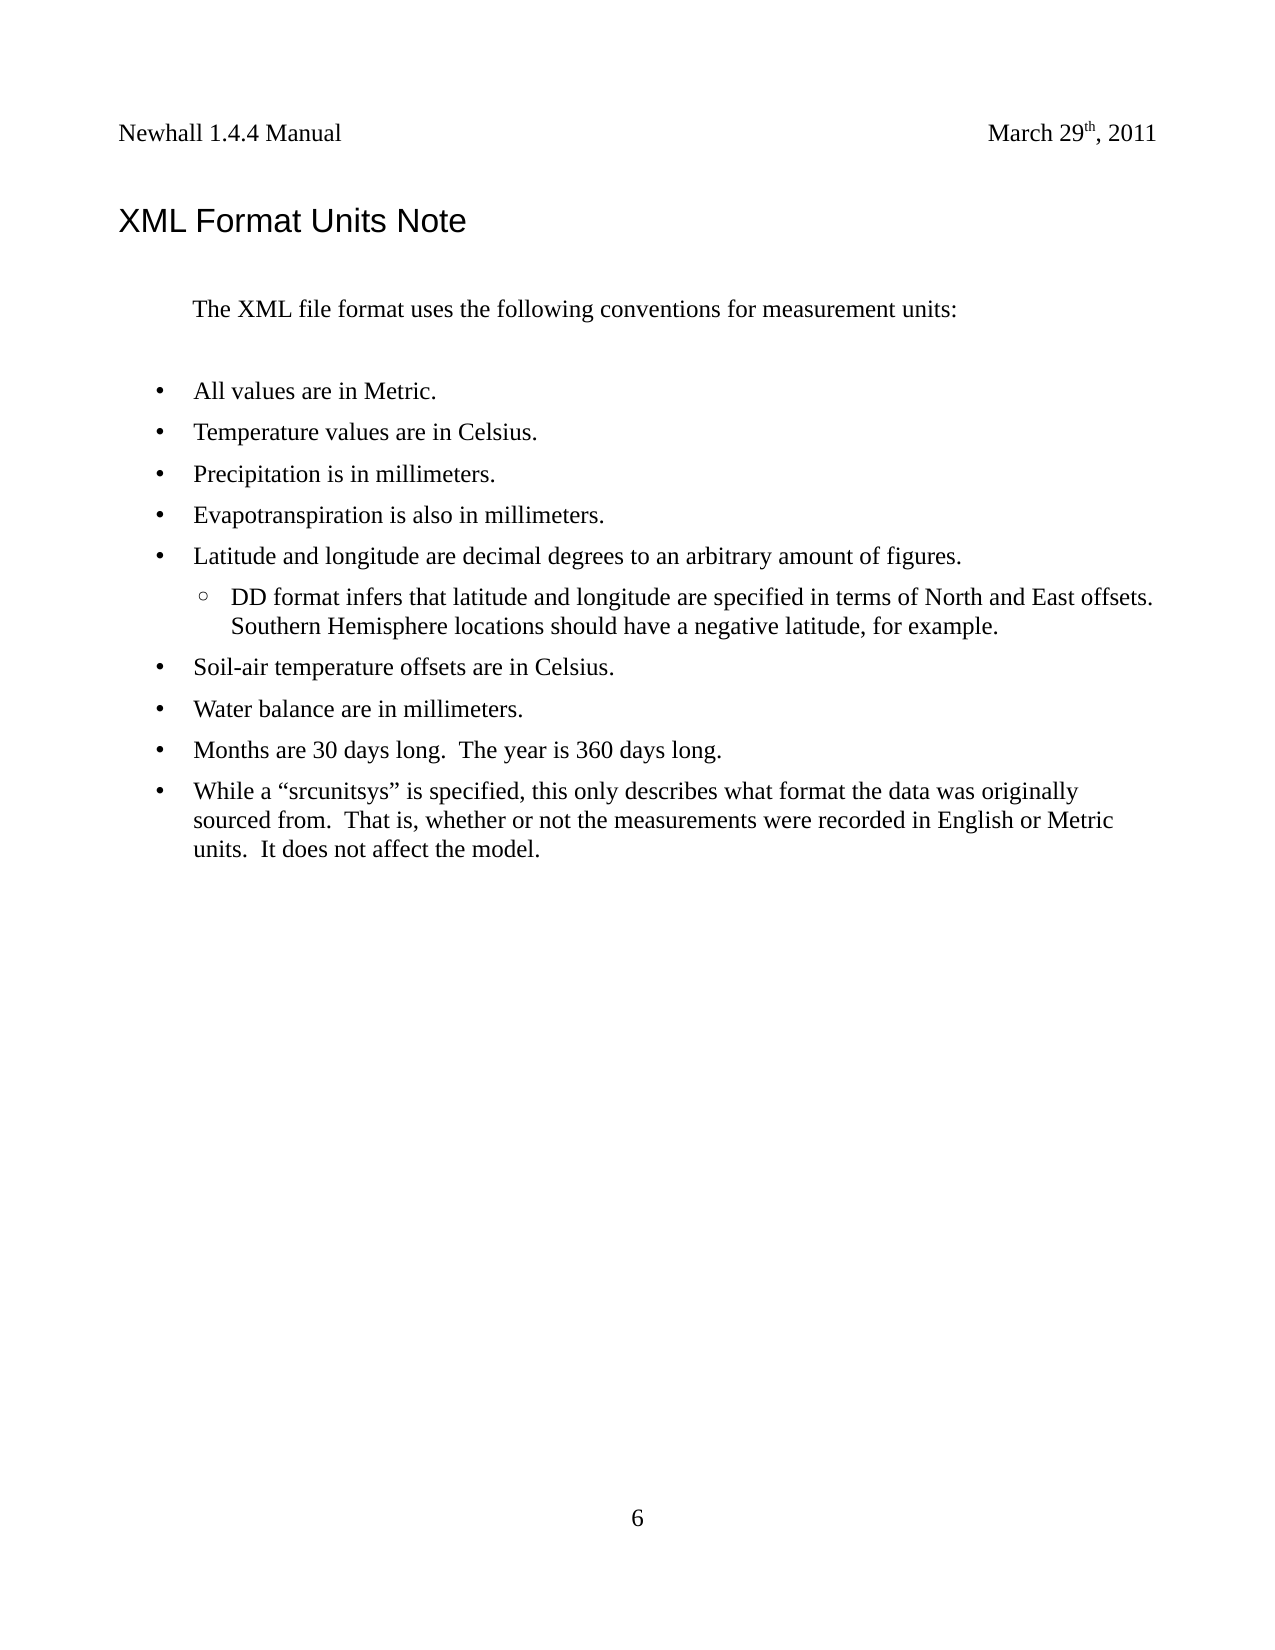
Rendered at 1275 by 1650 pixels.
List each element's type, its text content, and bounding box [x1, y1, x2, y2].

list Precipitation is in millimeters. [156, 459, 1157, 487]
list DD format infers that latitude and longitude are specified in terms of North and East offsets. Southern Hemisphere locations should have a negative latitude, for example. [193, 582, 1157, 640]
list Water balance are in millimeters. [156, 694, 1157, 722]
list Evapotranspiration is also in millimeters. [156, 500, 1157, 529]
list Latitude and longitude are decimal degrees to an arbitrary amount of figures. [156, 541, 1157, 570]
list While a “srcunitsys” is specified, this only describes what format the data was originally sourced from. That is, whether or not the measurements were recorded in English or Metric units. It does not affect the model. [156, 776, 1157, 862]
text The XML file format uses the following conventions for measurement units: [118, 294, 1157, 322]
list Temperature values are in Celsius. [156, 417, 1157, 446]
subtitle XML Format Units Note [118, 201, 1157, 240]
list All values are in Metric. [156, 376, 1157, 405]
list Months are 30 days long. The year is 360 days long. [156, 735, 1157, 764]
list Soil-air temperature offsets are in Celsius. [156, 652, 1157, 681]
